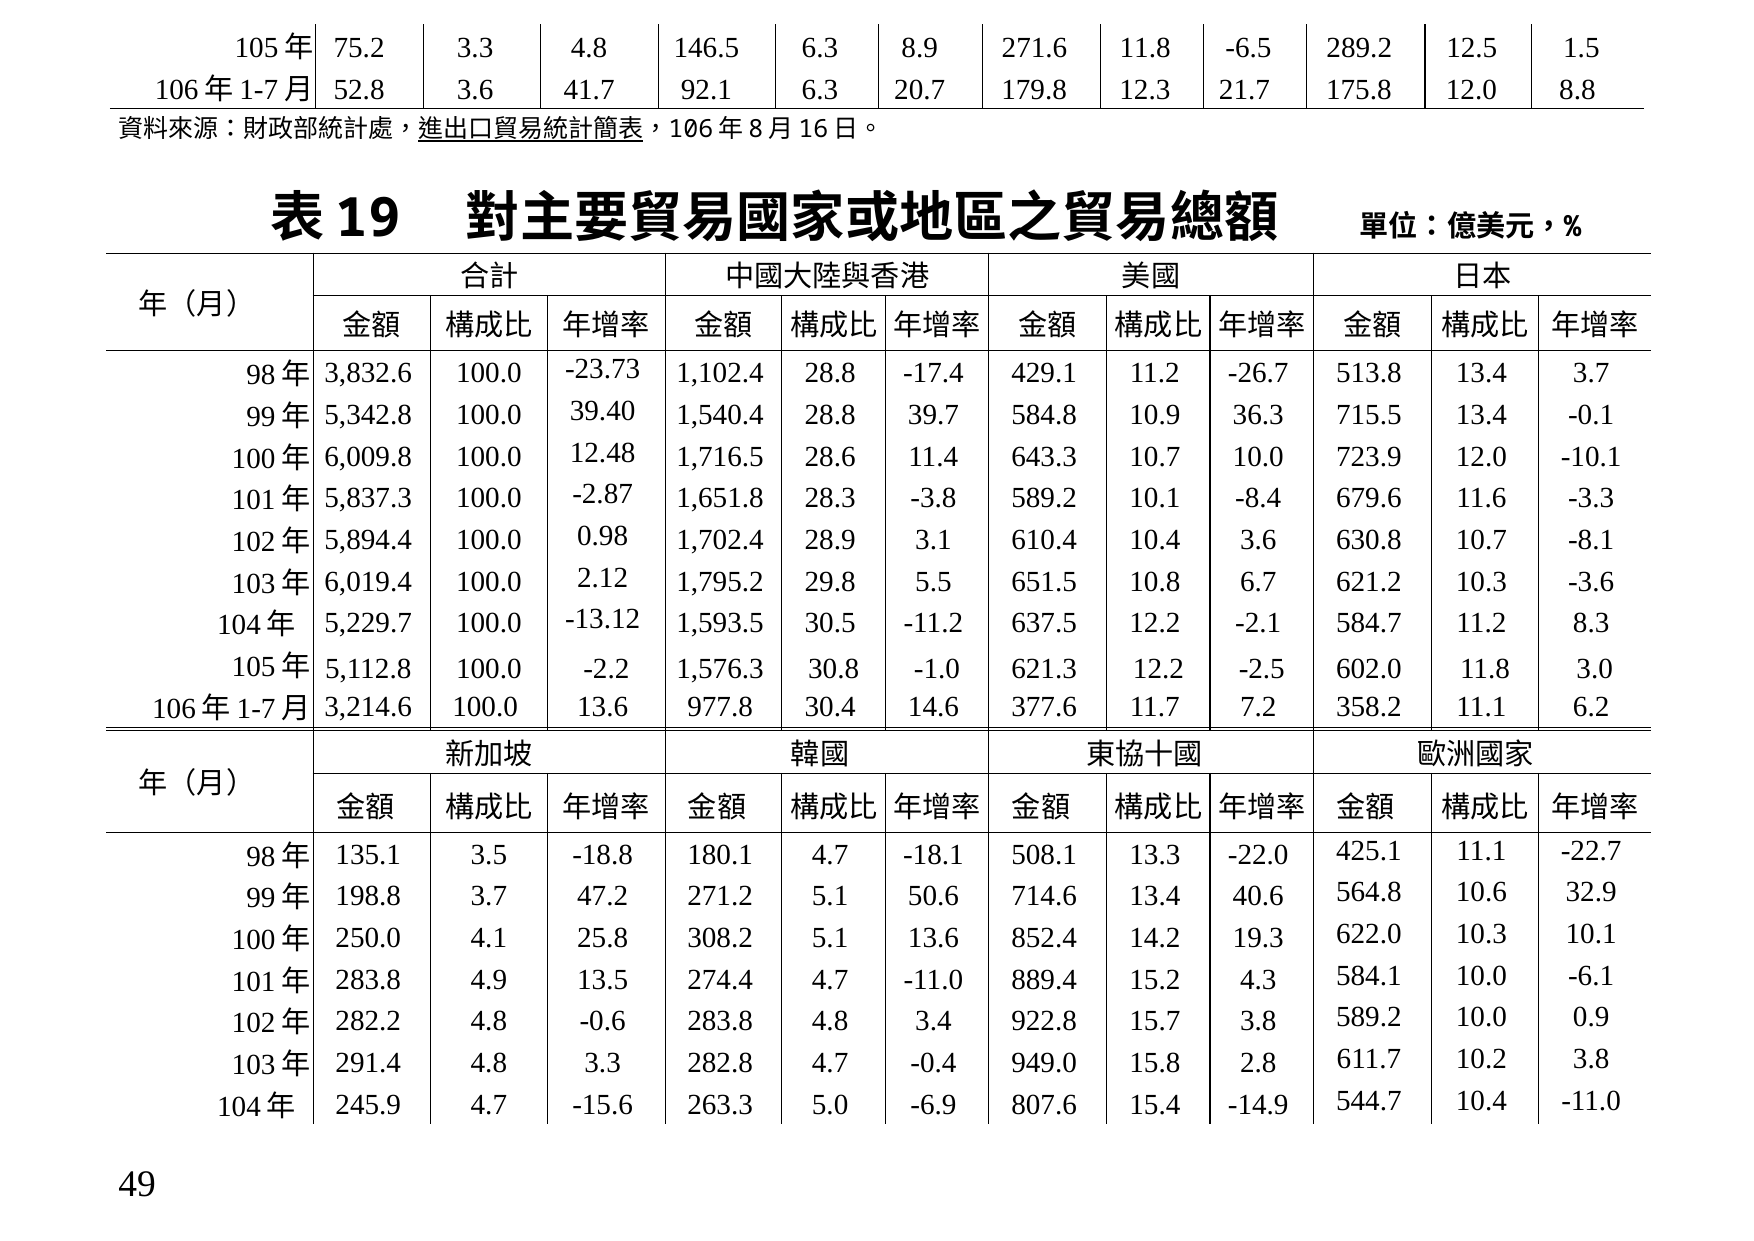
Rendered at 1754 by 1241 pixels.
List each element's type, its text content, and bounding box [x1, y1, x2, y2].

table_cell 104年 [106, 1083, 313, 1124]
table_cell 4.7 [431, 1083, 547, 1124]
table_cell 622.0 [1314, 916, 1431, 958]
table_cell 5.0 [782, 1083, 885, 1124]
table_cell 12.2 [1107, 643, 1209, 685]
table_cell 30.8 [782, 643, 885, 685]
table_cell 29.8 [782, 560, 885, 601]
table_cell 20.7 [879, 66, 982, 108]
table_cell 6,019.4 [314, 560, 430, 601]
table_cell 12.5 [1426, 24, 1531, 66]
table_cell 11.8 [1432, 643, 1538, 685]
table_cell 12.48 [548, 435, 665, 476]
table_cell 5,894.4 [314, 518, 430, 560]
table_cell 13.4 [1432, 393, 1538, 435]
table_cell 100.0 [431, 393, 547, 435]
table_cell 100.0 [431, 685, 547, 726]
table_cell 5,342.8 [314, 393, 430, 435]
table_cell 2.12 [548, 560, 665, 601]
table_cell 6,009.8 [314, 435, 430, 476]
table_cell 0.9 [1539, 999, 1651, 1041]
table_cell 308.2 [666, 916, 781, 958]
table_cell 1,702.4 [666, 518, 781, 560]
table_cell 106年1-7月 [110, 66, 315, 108]
table_cell 508.1 [989, 833, 1106, 874]
table_cell 歐洲國家 [1314, 731, 1651, 773]
table_cell 100.0 [431, 643, 547, 685]
table_cell 7.2 [1211, 685, 1313, 726]
table_cell -0.1 [1539, 393, 1651, 435]
table_cell 102年 [106, 518, 313, 560]
table_cell 100.0 [431, 560, 547, 601]
table_cell 21.7 [1204, 66, 1306, 108]
table_cell 3,832.6 [314, 351, 430, 393]
table_cell 構成比 [1107, 774, 1209, 832]
table_cell 年增率 [1211, 774, 1313, 832]
table_cell 10.8 [1107, 560, 1209, 601]
table_cell 5,229.7 [314, 601, 430, 643]
table_cell 92.1 [659, 66, 775, 108]
table_cell 構成比 [1432, 296, 1538, 350]
table_cell 135.1 [314, 833, 430, 874]
table_cell -17.4 [886, 351, 988, 393]
table_cell 11.1 [1432, 833, 1538, 874]
table_cell -6.5 [1204, 24, 1306, 66]
table_cell 4.3 [1211, 958, 1313, 999]
table_header 中國大陸與香港 [666, 254, 988, 295]
table_cell 4.8 [541, 24, 658, 66]
table_cell -6.9 [886, 1083, 988, 1124]
table_cell 金額 [989, 774, 1106, 832]
table_cell 271.6 [983, 24, 1100, 66]
table_cell -15.6 [548, 1083, 665, 1124]
table_cell 4.8 [431, 999, 547, 1041]
table_cell 13.5 [548, 958, 665, 999]
table_cell 15.7 [1107, 999, 1209, 1041]
table_cell 12.0 [1432, 435, 1538, 476]
table_cell 544.7 [1314, 1083, 1431, 1124]
table_cell 4.9 [431, 958, 547, 999]
table_cell 構成比 [1107, 296, 1209, 350]
table_cell 175.8 [1307, 66, 1424, 108]
table_cell 構成比 [431, 296, 547, 350]
table_cell 8.8 [1532, 66, 1644, 108]
table_cell 98年 [106, 833, 313, 874]
table_cell 589.2 [1314, 999, 1431, 1041]
table_cell 年增率 [1539, 296, 1651, 350]
table_cell 2.8 [1211, 1041, 1313, 1083]
table_cell 5,112.8 [314, 643, 430, 685]
table_cell 14.2 [1107, 916, 1209, 958]
table_cell 41.7 [541, 66, 658, 108]
table_cell 10.1 [1107, 476, 1209, 518]
table_cell 28.9 [782, 518, 885, 560]
table_cell 513.8 [1314, 351, 1431, 393]
table_cell 889.4 [989, 958, 1106, 999]
table_cell -0.4 [886, 1041, 988, 1083]
table_cell 15.4 [1107, 1083, 1209, 1124]
table_cell 3.4 [886, 999, 988, 1041]
table_cell 3.1 [886, 518, 988, 560]
table_cell 13.4 [1107, 874, 1209, 916]
table_cell 105年 [110, 24, 315, 66]
table_cell 198.8 [314, 874, 430, 916]
table_header 年（月） [106, 254, 313, 350]
table_cell 50.6 [886, 874, 988, 916]
table_cell 11.7 [1107, 685, 1209, 726]
table_cell 金額 [666, 296, 781, 350]
table_cell 3.6 [424, 66, 540, 108]
table_cell 98年 [106, 351, 313, 393]
table_cell 東協十國 [989, 731, 1313, 773]
table_cell 4.7 [782, 958, 885, 999]
subtitle 表19 對主要貿易國家或地區之貿易總額 單位：億美元，% [118, 174, 1636, 252]
table_cell 611.7 [1314, 1041, 1431, 1083]
table_cell 621.3 [989, 643, 1106, 685]
table_cell 6.3 [776, 24, 878, 66]
table_cell 4.8 [782, 999, 885, 1041]
table_cell 852.4 [989, 916, 1106, 958]
table_cell 金額 [1314, 296, 1431, 350]
table_cell 6.2 [1539, 685, 1651, 726]
table_cell -11.2 [886, 601, 988, 643]
table_cell 1,795.2 [666, 560, 781, 601]
table_cell 283.8 [314, 958, 430, 999]
table_cell 28.6 [782, 435, 885, 476]
table_cell 10.2 [1432, 1041, 1538, 1083]
table_cell 1,593.5 [666, 601, 781, 643]
table_cell -14.9 [1211, 1083, 1313, 1124]
table_cell 10.0 [1211, 435, 1313, 476]
table_cell 4.1 [431, 916, 547, 958]
table_header 日本 [1314, 254, 1651, 295]
table_cell 425.1 [1314, 833, 1431, 874]
table_cell -10.1 [1539, 435, 1651, 476]
table_cell 6.7 [1211, 560, 1313, 601]
table_cell 10.7 [1107, 435, 1209, 476]
table_cell 13.4 [1432, 351, 1538, 393]
table_cell 新加坡 [314, 731, 665, 773]
table_cell -3.3 [1539, 476, 1651, 518]
table_cell 30.5 [782, 601, 885, 643]
table_cell 621.2 [1314, 560, 1431, 601]
table_cell 630.8 [1314, 518, 1431, 560]
table_cell 263.3 [666, 1083, 781, 1124]
table_cell 39.40 [548, 393, 665, 435]
table_cell -11.0 [1539, 1083, 1651, 1124]
table_cell 291.4 [314, 1041, 430, 1083]
table_cell 180.1 [666, 833, 781, 874]
table_cell 1.5 [1532, 24, 1644, 66]
table_cell -22.0 [1211, 833, 1313, 874]
table_cell 13.6 [886, 916, 988, 958]
table_cell 28.8 [782, 393, 885, 435]
table_cell 5.1 [782, 916, 885, 958]
table_cell 75.2 [316, 24, 423, 66]
table_cell 12.2 [1107, 601, 1209, 643]
table_cell 構成比 [1432, 774, 1538, 832]
table_cell 1,540.4 [666, 393, 781, 435]
table_cell 10.0 [1432, 999, 1538, 1041]
table_cell 100.0 [431, 601, 547, 643]
table_cell 10.3 [1432, 916, 1538, 958]
table_cell 584.8 [989, 393, 1106, 435]
table_cell 584.1 [1314, 958, 1431, 999]
table_cell 8.3 [1539, 601, 1651, 643]
table_cell 3.3 [548, 1041, 665, 1083]
table_cell 47.2 [548, 874, 665, 916]
table_cell 3,214.6 [314, 685, 430, 726]
text 資料來源：財政部統計處，進出口貿易統計簡表，106年8月16日。 [118, 109, 1636, 145]
table_cell 14.6 [886, 685, 988, 726]
table_cell 10.6 [1432, 874, 1538, 916]
table_cell 32.9 [1539, 874, 1651, 916]
table_cell 構成比 [431, 774, 547, 832]
table_cell 100年 [106, 435, 313, 476]
table_cell -18.8 [548, 833, 665, 874]
table_cell 10.4 [1432, 1083, 1538, 1124]
table_cell 3.8 [1211, 999, 1313, 1041]
table_cell 4.7 [782, 833, 885, 874]
table_cell 282.8 [666, 1041, 781, 1083]
table_cell 10.3 [1432, 560, 1538, 601]
table_cell 12.0 [1426, 66, 1531, 108]
table_cell -18.1 [886, 833, 988, 874]
table_cell 年增率 [548, 774, 665, 832]
table_cell 101年 [106, 476, 313, 518]
table_cell -22.7 [1539, 833, 1651, 874]
table_cell 100.0 [431, 351, 547, 393]
table_cell 584.7 [1314, 601, 1431, 643]
table_cell 11.8 [1101, 24, 1203, 66]
table_cell 11.1 [1432, 685, 1538, 726]
table_cell -6.1 [1539, 958, 1651, 999]
table_cell 274.4 [666, 958, 781, 999]
table_cell 10.7 [1432, 518, 1538, 560]
table_cell 101年 [106, 958, 313, 999]
table_cell 610.4 [989, 518, 1106, 560]
table_cell 11.2 [1107, 351, 1209, 393]
table_cell 4.7 [782, 1041, 885, 1083]
table_cell 1,576.3 [666, 643, 781, 685]
table_cell 15.2 [1107, 958, 1209, 999]
table_cell 10.1 [1539, 916, 1651, 958]
table_cell 977.8 [666, 685, 781, 726]
table_cell -3.8 [886, 476, 988, 518]
table_cell 429.1 [989, 351, 1106, 393]
table_cell 100年 [106, 916, 313, 958]
table_cell 5,837.3 [314, 476, 430, 518]
table_cell 104年 [106, 601, 313, 643]
table_cell -2.5 [1211, 643, 1313, 685]
table_cell 949.0 [989, 1041, 1106, 1083]
table_cell -13.12 [548, 601, 665, 643]
table_cell 年增率 [1211, 296, 1313, 350]
table_cell 構成比 [782, 296, 885, 350]
table_cell 6.3 [776, 66, 878, 108]
table_cell 25.8 [548, 916, 665, 958]
table_cell 36.3 [1211, 393, 1313, 435]
table_cell 564.8 [1314, 874, 1431, 916]
table_cell 146.5 [659, 24, 775, 66]
table_cell 年增率 [1539, 774, 1651, 832]
table_cell 283.8 [666, 999, 781, 1041]
table_cell 30.4 [782, 685, 885, 726]
table_cell 40.6 [1211, 874, 1313, 916]
table_cell 1,716.5 [666, 435, 781, 476]
table_cell 金額 [666, 774, 781, 832]
table_cell 10.9 [1107, 393, 1209, 435]
table_cell 3.3 [424, 24, 540, 66]
table_cell 28.8 [782, 351, 885, 393]
table_cell 年增率 [548, 296, 665, 350]
table_cell 3.0 [1539, 643, 1651, 685]
table_cell 102年 [106, 999, 313, 1041]
table_cell 922.8 [989, 999, 1106, 1041]
table_cell 15.8 [1107, 1041, 1209, 1083]
table_cell 3.8 [1539, 1041, 1651, 1083]
table_cell -2.2 [548, 643, 665, 685]
table_cell 271.2 [666, 874, 781, 916]
table_header 合計 [314, 254, 665, 295]
table_cell -26.7 [1211, 351, 1313, 393]
table_cell -3.6 [1539, 560, 1651, 601]
table_cell -1.0 [886, 643, 988, 685]
table_cell 19.3 [1211, 916, 1313, 958]
table_cell 11.2 [1432, 601, 1538, 643]
table_cell 11.6 [1432, 476, 1538, 518]
table_cell -23.73 [548, 351, 665, 393]
table_cell 245.9 [314, 1083, 430, 1124]
table_cell 289.2 [1307, 24, 1424, 66]
table_cell 105年 [106, 643, 313, 685]
table_cell 103年 [106, 1041, 313, 1083]
table_cell 年（月） [106, 731, 313, 832]
table_cell 金額 [314, 774, 430, 832]
table_cell -0.6 [548, 999, 665, 1041]
table_cell 4.8 [431, 1041, 547, 1083]
table_cell 714.6 [989, 874, 1106, 916]
table_cell 179.8 [983, 66, 1100, 108]
table_cell 10.0 [1432, 958, 1538, 999]
table_cell 年增率 [886, 774, 988, 832]
table_cell 13.3 [1107, 833, 1209, 874]
table_cell 715.5 [1314, 393, 1431, 435]
table_cell 13.6 [548, 685, 665, 726]
table_cell 589.2 [989, 476, 1106, 518]
table_cell 年增率 [886, 296, 988, 350]
table_cell 282.2 [314, 999, 430, 1041]
table_cell 679.6 [1314, 476, 1431, 518]
table_cell 52.8 [316, 66, 423, 108]
table_cell -2.87 [548, 476, 665, 518]
table_cell 106年1-7月 [106, 685, 313, 726]
table_cell 100.0 [431, 435, 547, 476]
table_cell 99年 [106, 393, 313, 435]
table_cell 1,651.8 [666, 476, 781, 518]
table_header 美國 [989, 254, 1313, 295]
table_cell 金額 [989, 296, 1106, 350]
table_cell 377.6 [989, 685, 1106, 726]
table_cell 5.1 [782, 874, 885, 916]
table_cell 651.5 [989, 560, 1106, 601]
table_cell 100.0 [431, 518, 547, 560]
table_cell 602.0 [1314, 643, 1431, 685]
table_cell 金額 [314, 296, 430, 350]
table_cell 358.2 [1314, 685, 1431, 726]
table_cell 1,102.4 [666, 351, 781, 393]
table_cell 100.0 [431, 476, 547, 518]
table_cell -8.4 [1211, 476, 1313, 518]
table_cell 5.5 [886, 560, 988, 601]
table_cell 12.3 [1101, 66, 1203, 108]
table_cell 3.7 [1539, 351, 1651, 393]
table_cell 643.3 [989, 435, 1106, 476]
table_cell -8.1 [1539, 518, 1651, 560]
table_cell 637.5 [989, 601, 1106, 643]
table_cell 250.0 [314, 916, 430, 958]
table_cell 韓國 [666, 731, 988, 773]
table_cell -11.0 [886, 958, 988, 999]
table_cell 723.9 [1314, 435, 1431, 476]
table_cell 8.9 [879, 24, 982, 66]
table_cell 11.4 [886, 435, 988, 476]
table_cell 0.98 [548, 518, 665, 560]
table_cell 3.6 [1211, 518, 1313, 560]
table_cell 3.7 [431, 874, 547, 916]
table_cell 103年 [106, 560, 313, 601]
table_cell -2.1 [1211, 601, 1313, 643]
table_cell 99年 [106, 874, 313, 916]
table_cell 10.4 [1107, 518, 1209, 560]
table_cell 構成比 [782, 774, 885, 832]
table_cell 39.7 [886, 393, 988, 435]
table_cell 金額 [1314, 774, 1431, 832]
table_cell 3.5 [431, 833, 547, 874]
table_cell 28.3 [782, 476, 885, 518]
table_cell 807.6 [989, 1083, 1106, 1124]
